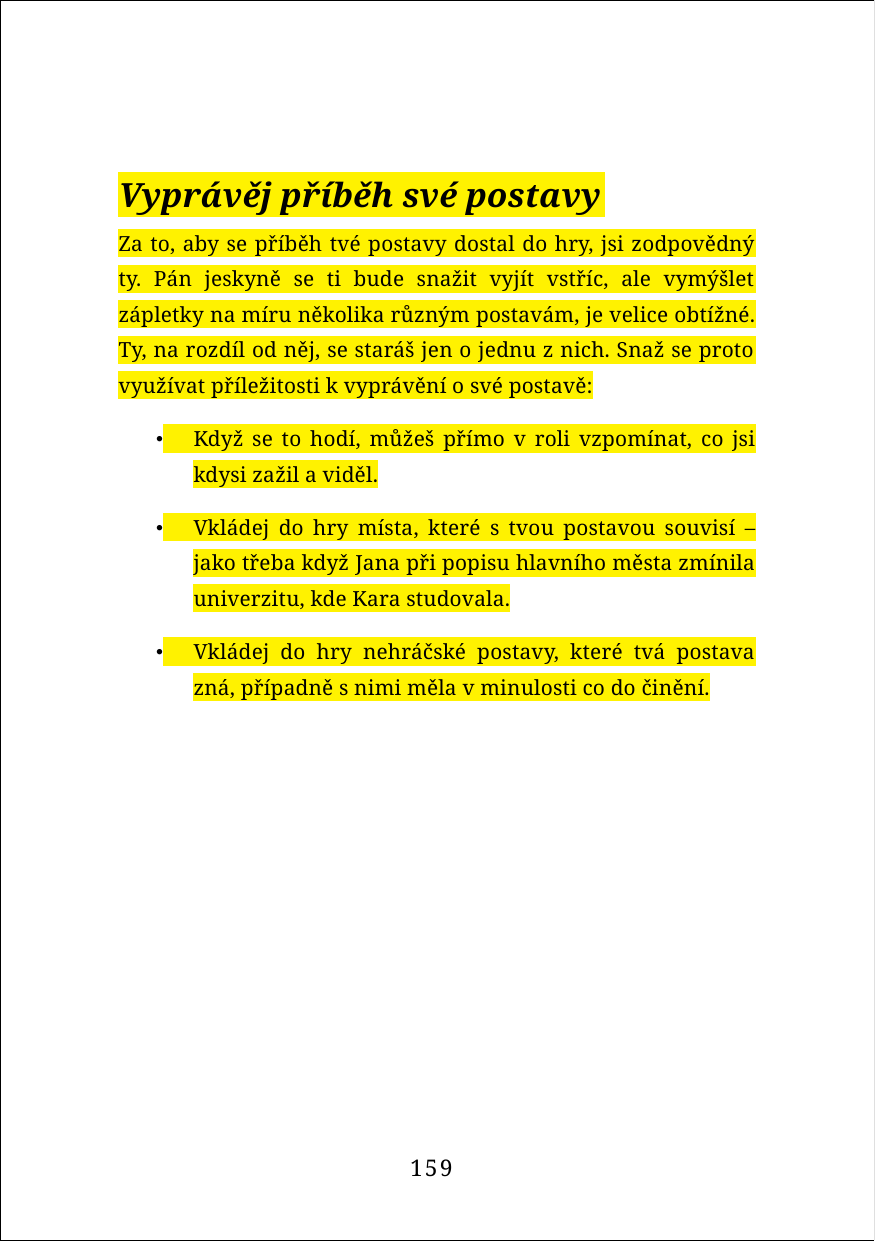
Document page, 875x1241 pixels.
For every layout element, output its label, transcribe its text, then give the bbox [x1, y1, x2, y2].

list Vkládej do hry nehráčské postavy, které tvá postava zná, případně s nimi měla v minulosti co do činění. [156, 637, 756, 701]
text Za to, aby se příběh tvé postavy dostal do hry, jsi zodpovědný ty. Pán jeskyně se ti bude snažit vyjít vstříc, ale vymýšlet zápletky na míru několika různým postavám, je velice obtížné. Ty, na rozdíl od něj, se staráš jen o jednu z nich. Snaž se proto využívat příležitosti k vyprávění o své postavě: [118, 229, 756, 399]
list Když se to hodí, můžeš přímo v roli vzpomínat, co jsi kdysi zažil a viděl. [156, 424, 756, 488]
subtitle Vyprávěj příběh své postavy [118, 172, 756, 217]
list Vkládej do hry místa, které s tvou postavou souvisí – jako třeba když Jana při popisu hlavního města zmínila univerzitu, kde Kara studovala. [156, 513, 756, 612]
